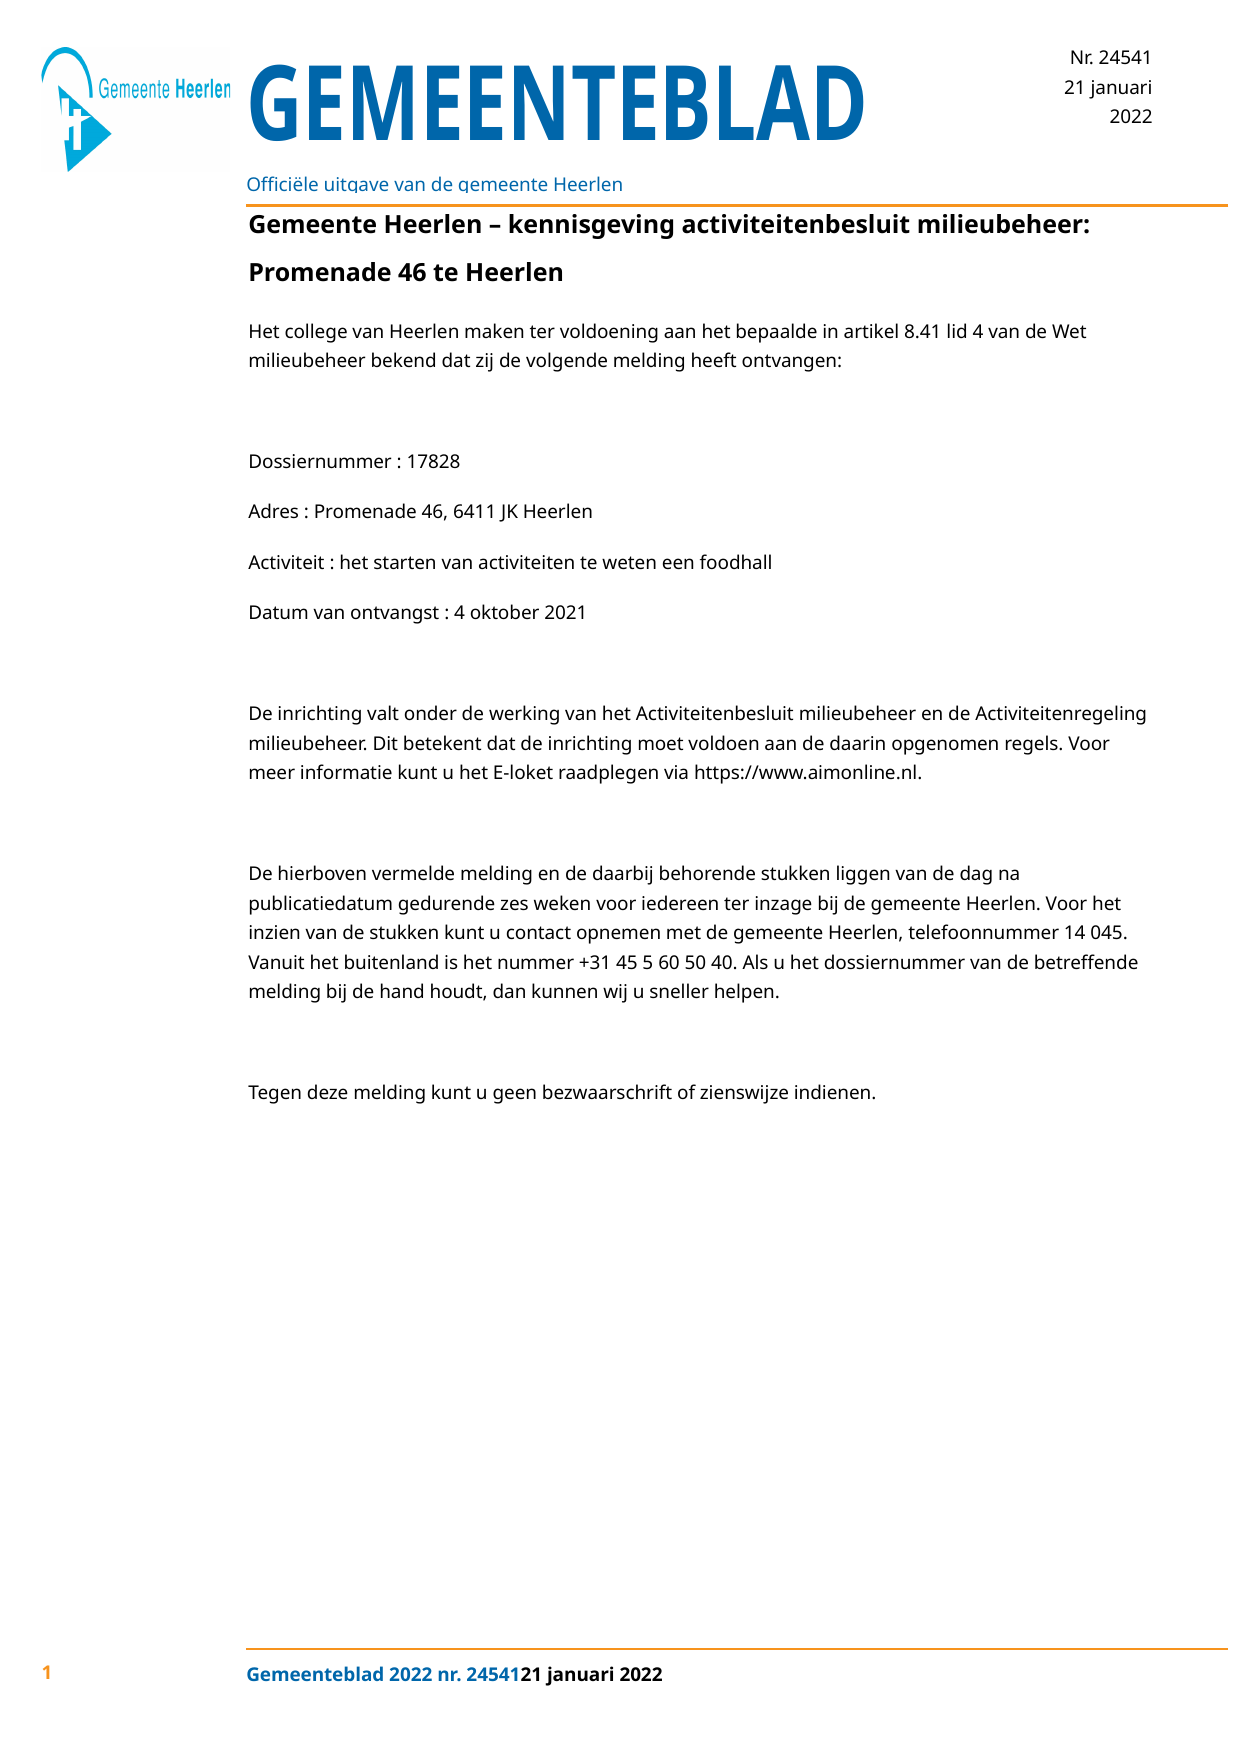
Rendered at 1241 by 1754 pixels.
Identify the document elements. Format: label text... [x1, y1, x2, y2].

text Activiteit : het starten van activiteiten te weten een foodhall [248, 549, 1152, 575]
text De hierboven vermelde melding en de daarbij behorende stukken liggen van de dag na publicatiedatum gedurende zes weken voor iedereen ter inzage bij de gemeente Heerlen. Voor het inzien van de stukken kunt u contact opnemen met de gemeente Heerlen, telefoonnummer 14 045. Vanuit het buitenland is het nummer +31 45 5 60 50 40. Als u het dossiernummer van de betreffende melding bij de hand houdt, dan kunnen wij u sneller helpen. [248, 860, 1152, 1004]
picture [41, 47, 231, 172]
text Dossiernummer : 17828 [248, 448, 1152, 474]
text Gemeente Heerlen – kennisgeving activiteitenbesluit milieubeheer: Promenade 46 te Heerlen [248, 207, 1152, 288]
text Datum van ontvangst : 4 oktober 2021 [248, 599, 1152, 625]
text Het college van Heerlen maken ter voldoening aan het bepaalde in artikel 8.41 lid 4 van de Wet milieubeheer bekend dat zij de volgende melding heeft ontvangen: [248, 318, 1152, 373]
text Tegen deze melding kunt u geen bezwaarschrift of zienswijze indienen. [248, 1079, 1152, 1105]
text Adres : Promenade 46, 6411 JK Heerlen [248, 499, 1152, 524]
picture [41, 47, 59, 70]
text De inrichting valt onder de werking van het Activiteitenbesluit milieubeheer en de Activiteitenregeling milieubeheer. Dit betekent dat de inrichting moet voldoen aan de daarin opgenomen regels. Voor meer informatie kunt u het E-loket raadplegen via https://www.aimonline.nl. [248, 700, 1152, 785]
